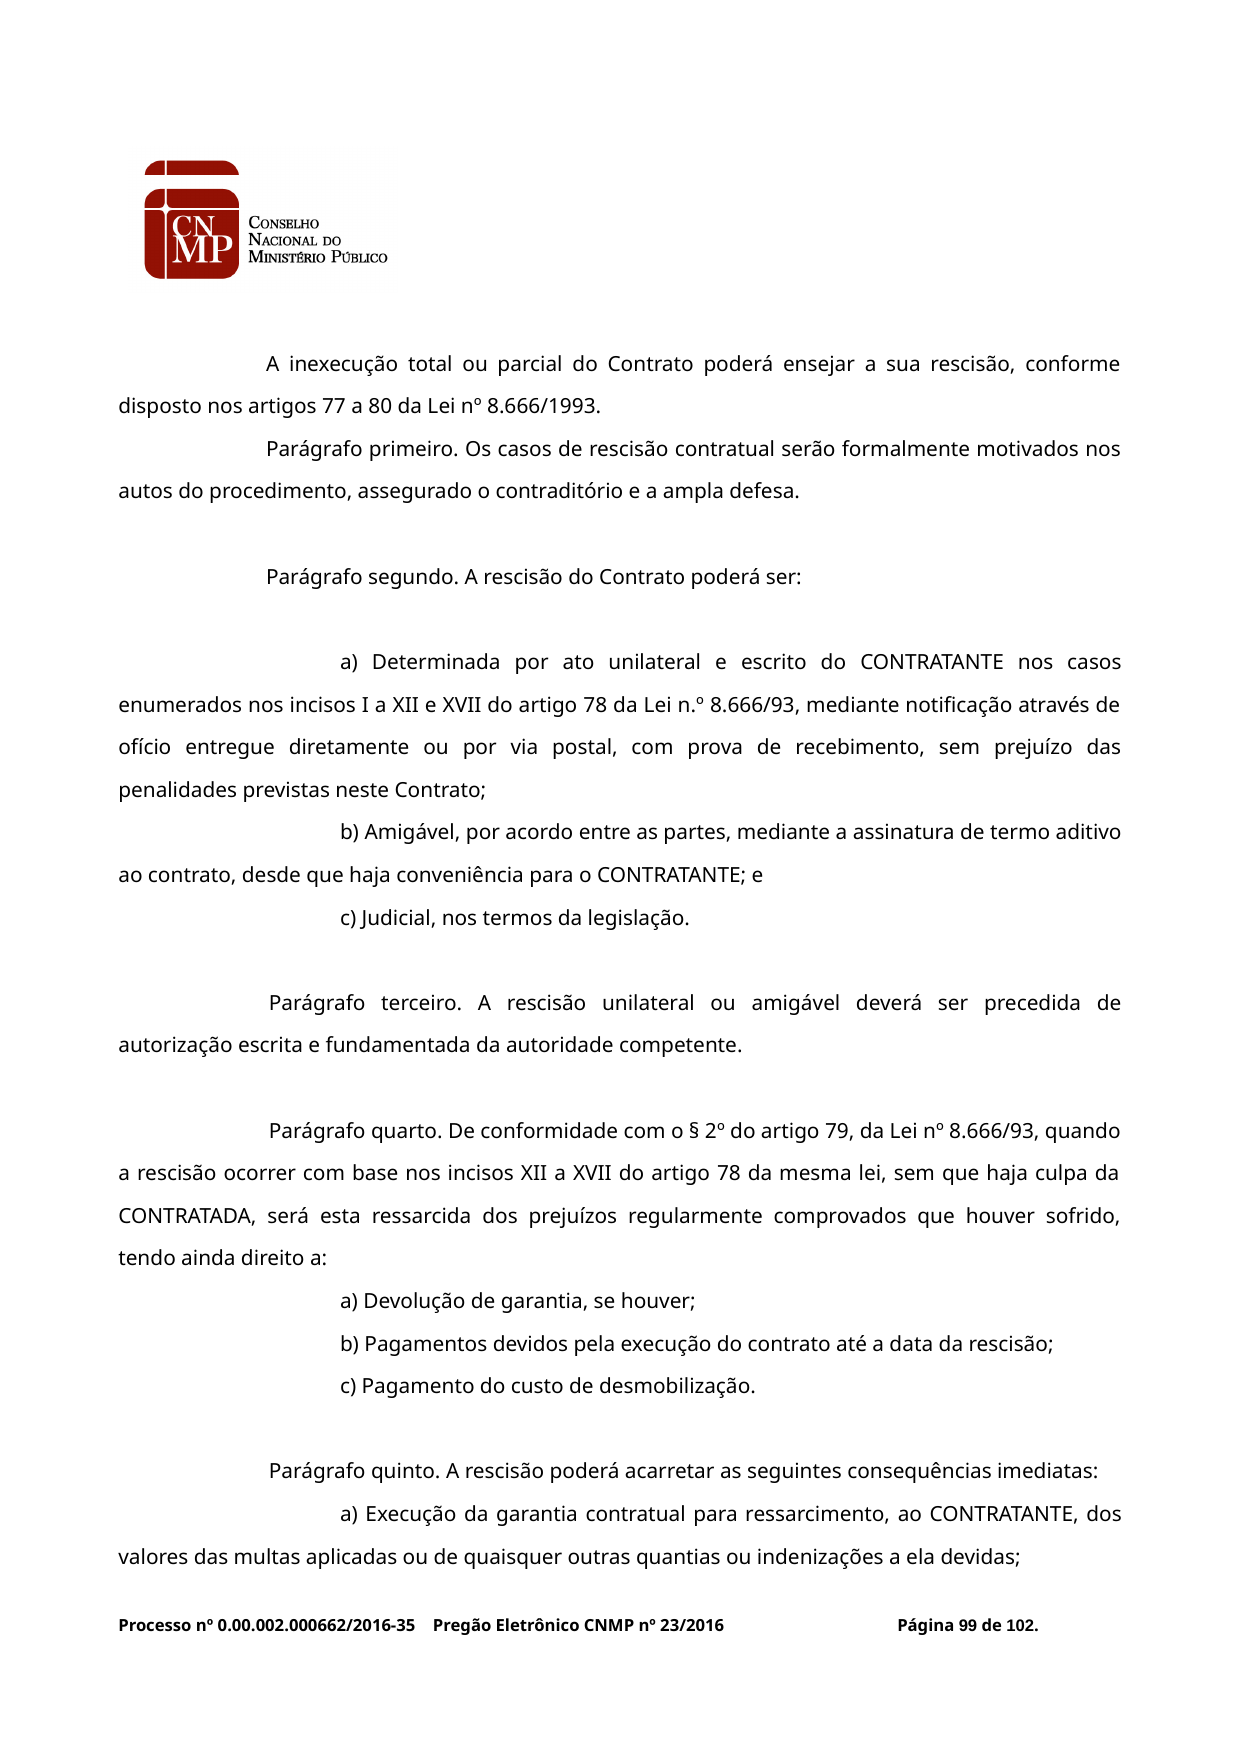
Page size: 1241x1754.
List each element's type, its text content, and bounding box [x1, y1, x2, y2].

text Parágrafo segundo. A rescisão do Contrato poderá ser: [118, 562, 1122, 590]
text Parágrafo primeiro. Os casos de rescisão contratual serão formalmente motivados nos autos do procedimento, assegurado o contraditório e a ampla defesa. [118, 434, 1122, 505]
text Parágrafo quarto. De conformidade com o § 2º do artigo 79, da Lei nº 8.666/93, quando a rescisão ocorrer com base nos incisos XII a XVII do artigo 78 da mesma lei, sem que haja culpa da CONTRATADA, será esta ressarcida dos prejuízos regularmente comprovados que houver sofrido, tendo ainda direito a: [118, 1116, 1122, 1272]
text c) Pagamento do custo de desmobilização. [118, 1371, 1122, 1400]
picture [128, 146, 398, 293]
text Parágrafo quinto. A rescisão poderá acarretar as seguintes consequências imediatas: [118, 1457, 1122, 1485]
text Parágrafo terceiro. A rescisão unilateral ou amigável deverá ser precedida de autorização escrita e fundamentada da autoridade competente. [118, 988, 1122, 1059]
text b) Pagamentos devidos pela execução do contrato até a data da rescisão; [118, 1329, 1122, 1357]
text b) Amigável, por acordo entre as partes, mediante a assinatura de termo aditivo ao contrato, desde que haja conveniência para o CONTRATANTE; e [118, 817, 1122, 888]
text a) Execução da garantia contratual para ressarcimento, ao CONTRATANTE, dos valores das multas aplicadas ou de quaisquer outras quantias ou indenizações a ela devidas; [118, 1499, 1122, 1570]
text c) Judicial, nos termos da legislação. [118, 903, 1122, 931]
text a) Determinada por ato unilateral e escrito do CONTRATANTE nos casos enumerados nos incisos I a XII e XVII do artigo 78 da Lei n.º 8.666/93, mediante notificação através de ofício entregue diretamente ou por via postal, com prova de recebimento, sem prejuízo das penalidades previstas neste Contrato; [118, 647, 1122, 803]
text A inexecução total ou parcial do Contrato poderá ensejar a sua rescisão, conforme disposto nos artigos 77 a 80 da Lei nº 8.666/1993. [118, 349, 1122, 420]
text a) Devolução de garantia, se houver; [118, 1286, 1122, 1314]
